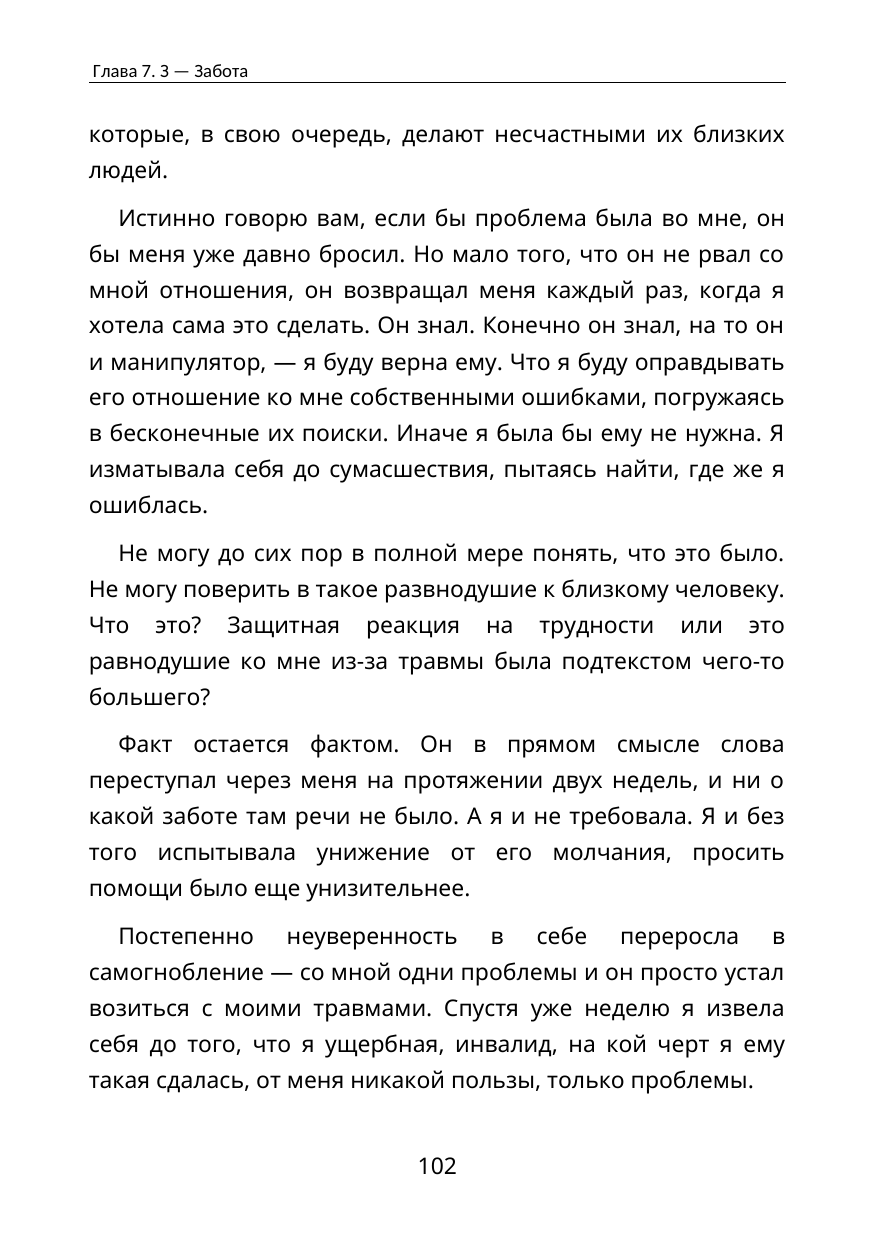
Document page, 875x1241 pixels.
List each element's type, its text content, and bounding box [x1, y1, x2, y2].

text Истинно говорю вам, если бы проблема была во мне, он бы меня уже давно бросил. Но мало того, что он не рвал со мной отношения, он возвращал меня каждый раз, когда я хотела сама это сделать. Он знал. Конечно он знал, на то он и манипулятор, — я буду верна ему. Что я буду оправдывать его отношение ко мне собственными ошибками, погружаясь в бесконечные их поиски. Иначе я была бы ему не нужна. Я изматывала себя до сумасшествия, пытаясь найти, где же я ошиблась. [88, 202, 786, 520]
text Не могу до сих пор в полной мере понять, что это было. Не могу поверить в такое развнодушие к близкому человеку. Что это? Защитная реакция на трудности или это равнодушие ко мне из-за травмы была подтекстом чего-то большего? [88, 537, 786, 712]
text Постепенно неуверенность в себе переросла в самогнобление — со мной одни проблемы и он просто устал возиться с моими травмами. Спустя уже неделю я извела себя до того, что я ущербная, инвалид, на кой черт я ему такая сдалась, от меня никакой пользы, только проблемы. [88, 920, 786, 1095]
text которые, в свою очередь, делают несчастными их близких людей. [88, 118, 786, 185]
text Факт остается фактом. Он в прямом смысле слова переступал через меня на протяжении двух недель, и ни о какой заботе там речи не было. А я и не требовала. Я и без того испытывала унижение от его молчания, просить помощи было еще унизительнее. [88, 728, 786, 903]
